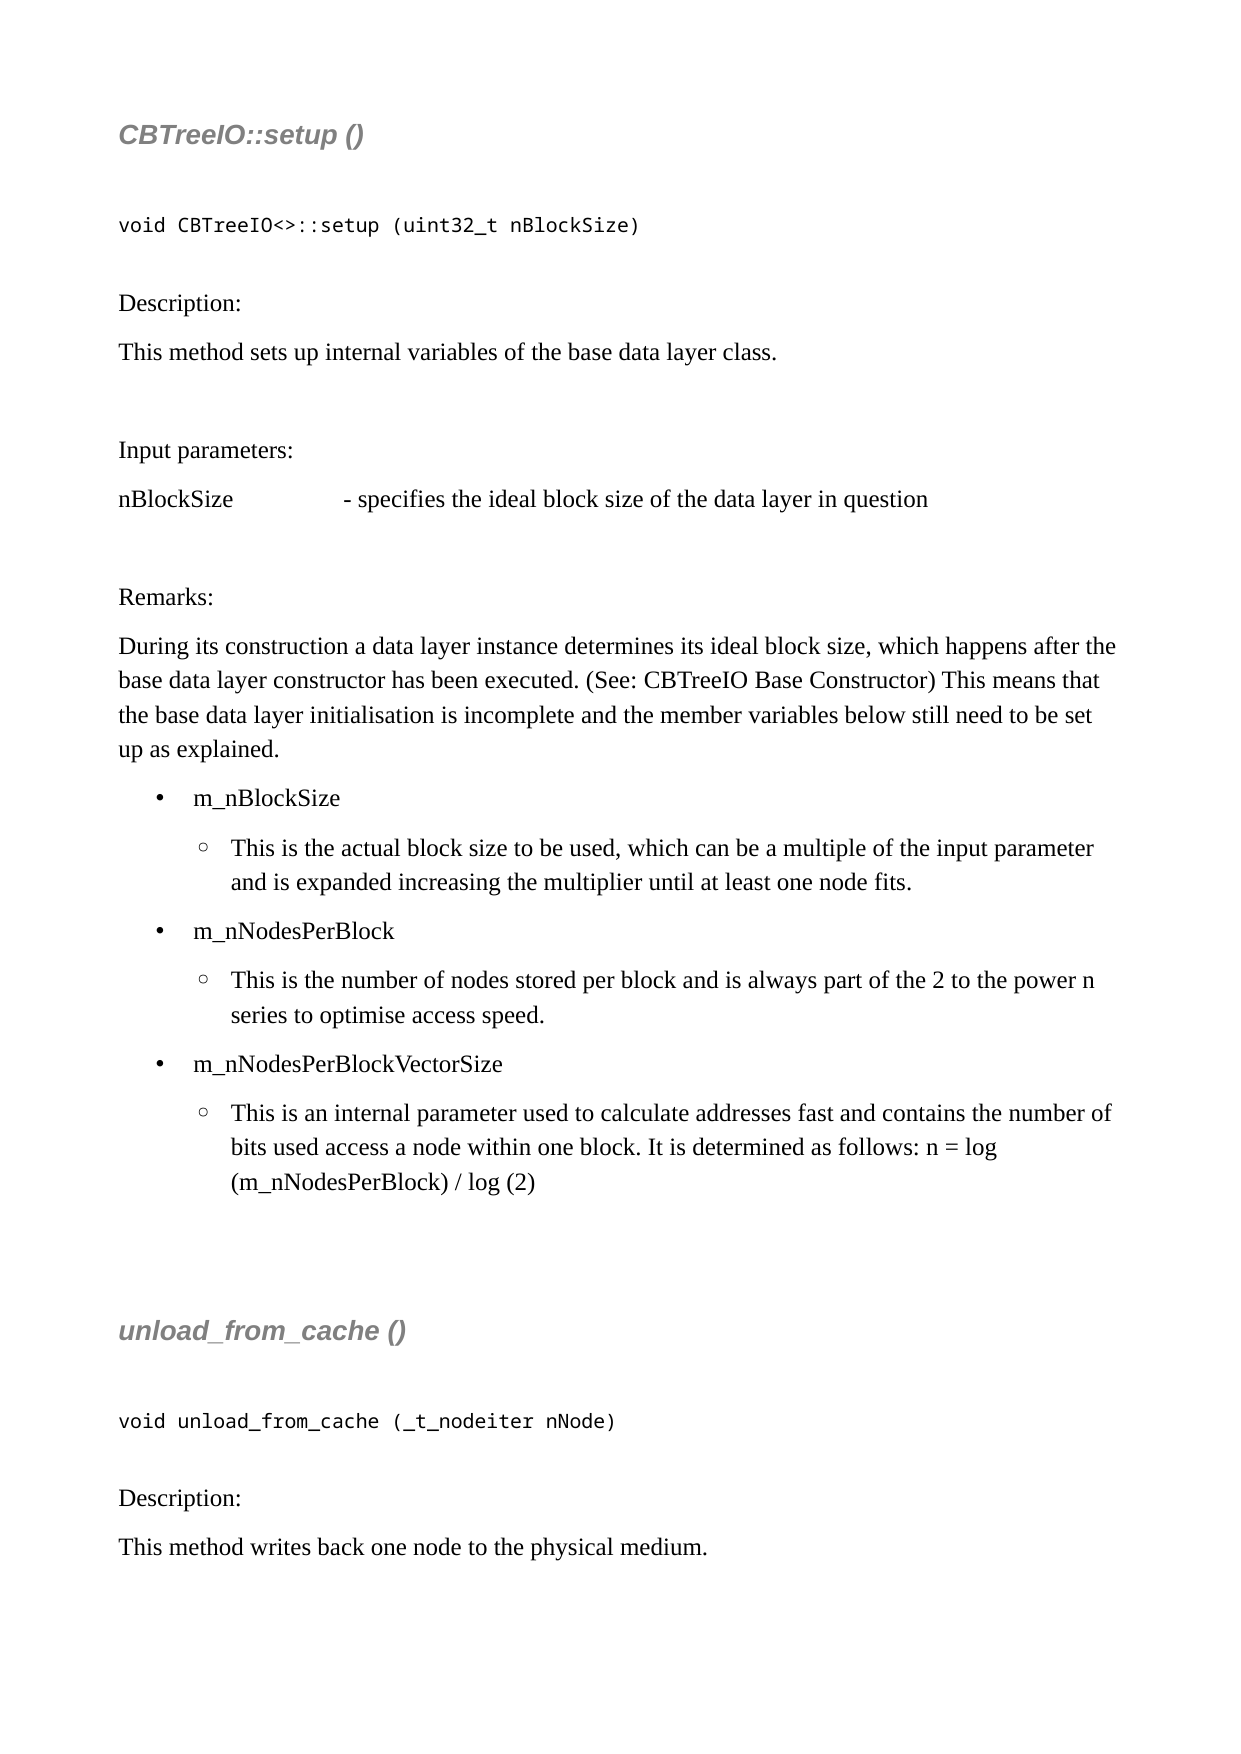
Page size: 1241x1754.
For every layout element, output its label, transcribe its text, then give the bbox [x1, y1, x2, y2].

subtitle unload_from_cache () [118, 1314, 1122, 1346]
text Description: [118, 288, 1122, 316]
list This is an internal parameter used to calculate addresses fast and contains the number of bits used access a node within one block. It is determined as follows: n = log (m_nNodesPerBlock) / log (2) [193, 1098, 1122, 1196]
list This is the actual block size to be used, which can be a multiple of the input parameter and is expanded increasing the multiplier until at least one node fits. [193, 833, 1122, 896]
list m_nNodesPerBlock [156, 916, 1122, 945]
text This method writes back one node to the physical medium. [118, 1532, 1122, 1561]
text During its construction a data layer instance determines its ideal block size, which happens after the base data layer constructor has been executed. (See: CBTreeIO Base Constructor) This means that the base data layer initialisation is incomplete and the member variables below still need to be set up as explained. [118, 631, 1122, 763]
text Remarks: [118, 582, 1122, 611]
text nBlockSize - specifies the ideal block size of the data layer in question [118, 484, 1122, 513]
text Input parameters: [118, 435, 1122, 463]
list This is the number of nodes stored per block and is always part of the 2 to the power n series to optimise access speed. [193, 965, 1122, 1028]
text Description: [118, 1483, 1122, 1512]
text This method sets up internal variables of the base data layer class. [118, 337, 1122, 365]
text void CBTreeIO<>::setup (uint32_t nBlockSize) [118, 212, 1122, 238]
text void unload_from_cache (_t_nodeiter nNode) [118, 1407, 1122, 1434]
list m_nBlockSize [156, 783, 1122, 812]
list m_nNodesPerBlockVectorSize [156, 1049, 1122, 1077]
subtitle CBTreeIO::setup () [118, 118, 1122, 150]
